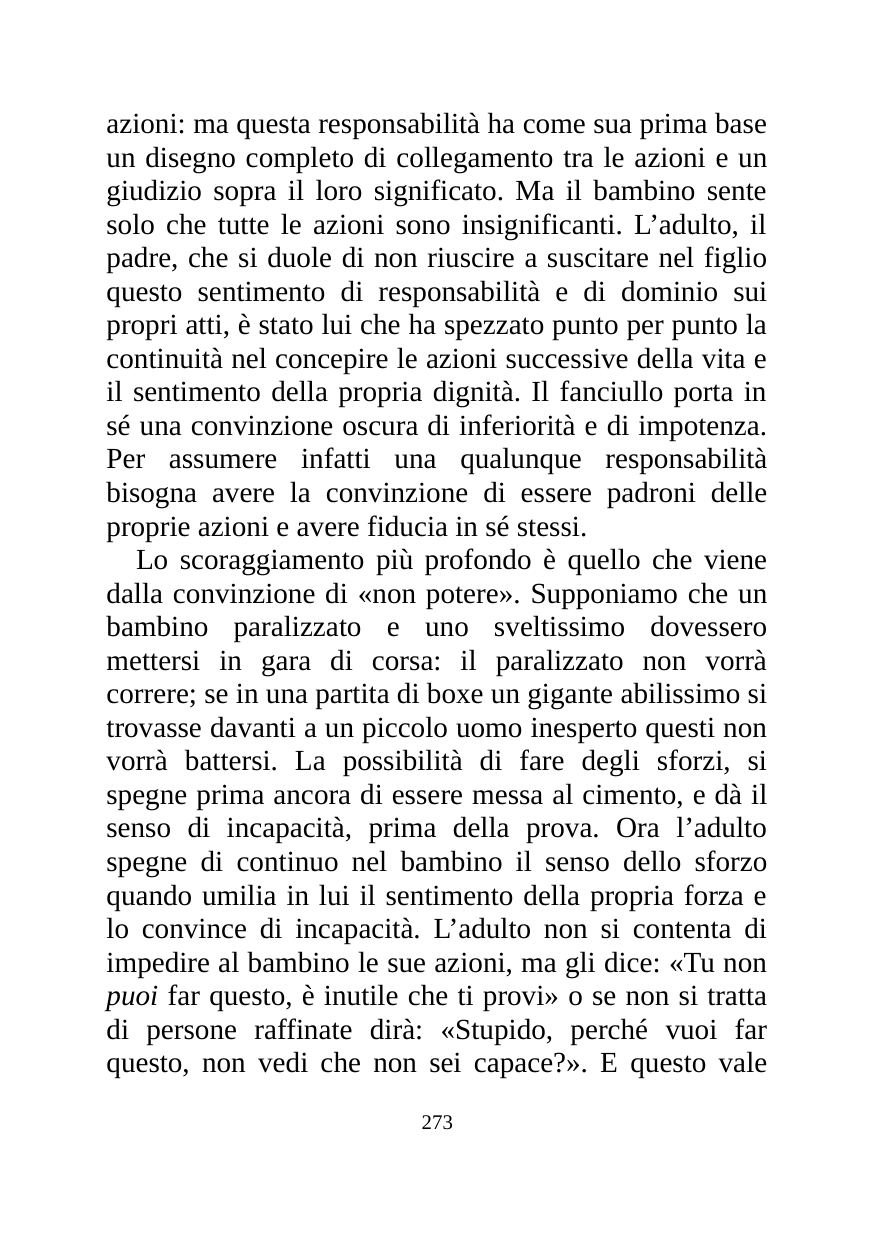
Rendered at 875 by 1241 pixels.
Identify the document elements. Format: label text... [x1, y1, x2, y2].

text azioni: ma questa responsabilità ha come sua prima base un disegno completo di collegamento tra le azioni e un giudizio sopra il loro significato. Ma il bambino sente solo che tutte le azioni sono insignificanti. L’adulto, il padre, che si duole di non riuscire a suscitare nel figlio questo sentimento di responsabilità e di dominio sui propri atti, è stato lui che ha spezzato punto per punto la continuità nel concepire le azioni successive della vita e il sentimento della propria dignità. Il fanciullo porta in sé una convinzione oscura di inferiorità e di impotenza. Per assumere infatti una qualunque responsabilità bisogna avere la convinzione di essere padroni delle proprie azioni e avere fiducia in sé stessi. [106, 106, 768, 542]
text Lo scoraggiamento più profondo è quello che viene dalla convinzione di «non potere». Supponiamo che un bambino paralizzato e uno sveltissimo dovessero mettersi in gara di corsa: il paralizzato non vorrà correre; se in una partita di boxe un gigante abilissimo si trovasse davanti a un piccolo uomo inesperto questi non vorrà battersi. La possibilità di fare degli sforzi, si spegne prima ancora di essere messa al cimento, e dà il senso di incapacità, prima della prova. Ora l’adulto spegne di continuo nel bambino il senso dello sforzo quando umilia in lui il sentimento della propria forza e lo convince di incapacità. L’adulto non si contenta di impedire al bambino le sue azioni, ma gli dice: «Tu non puoi far questo, è inutile che ti provi» o se non si tratta di persone raffinate dirà: «Stupido, perché vuoi far questo, non vedi che non sei capace?». E questo vale [106, 542, 768, 1079]
